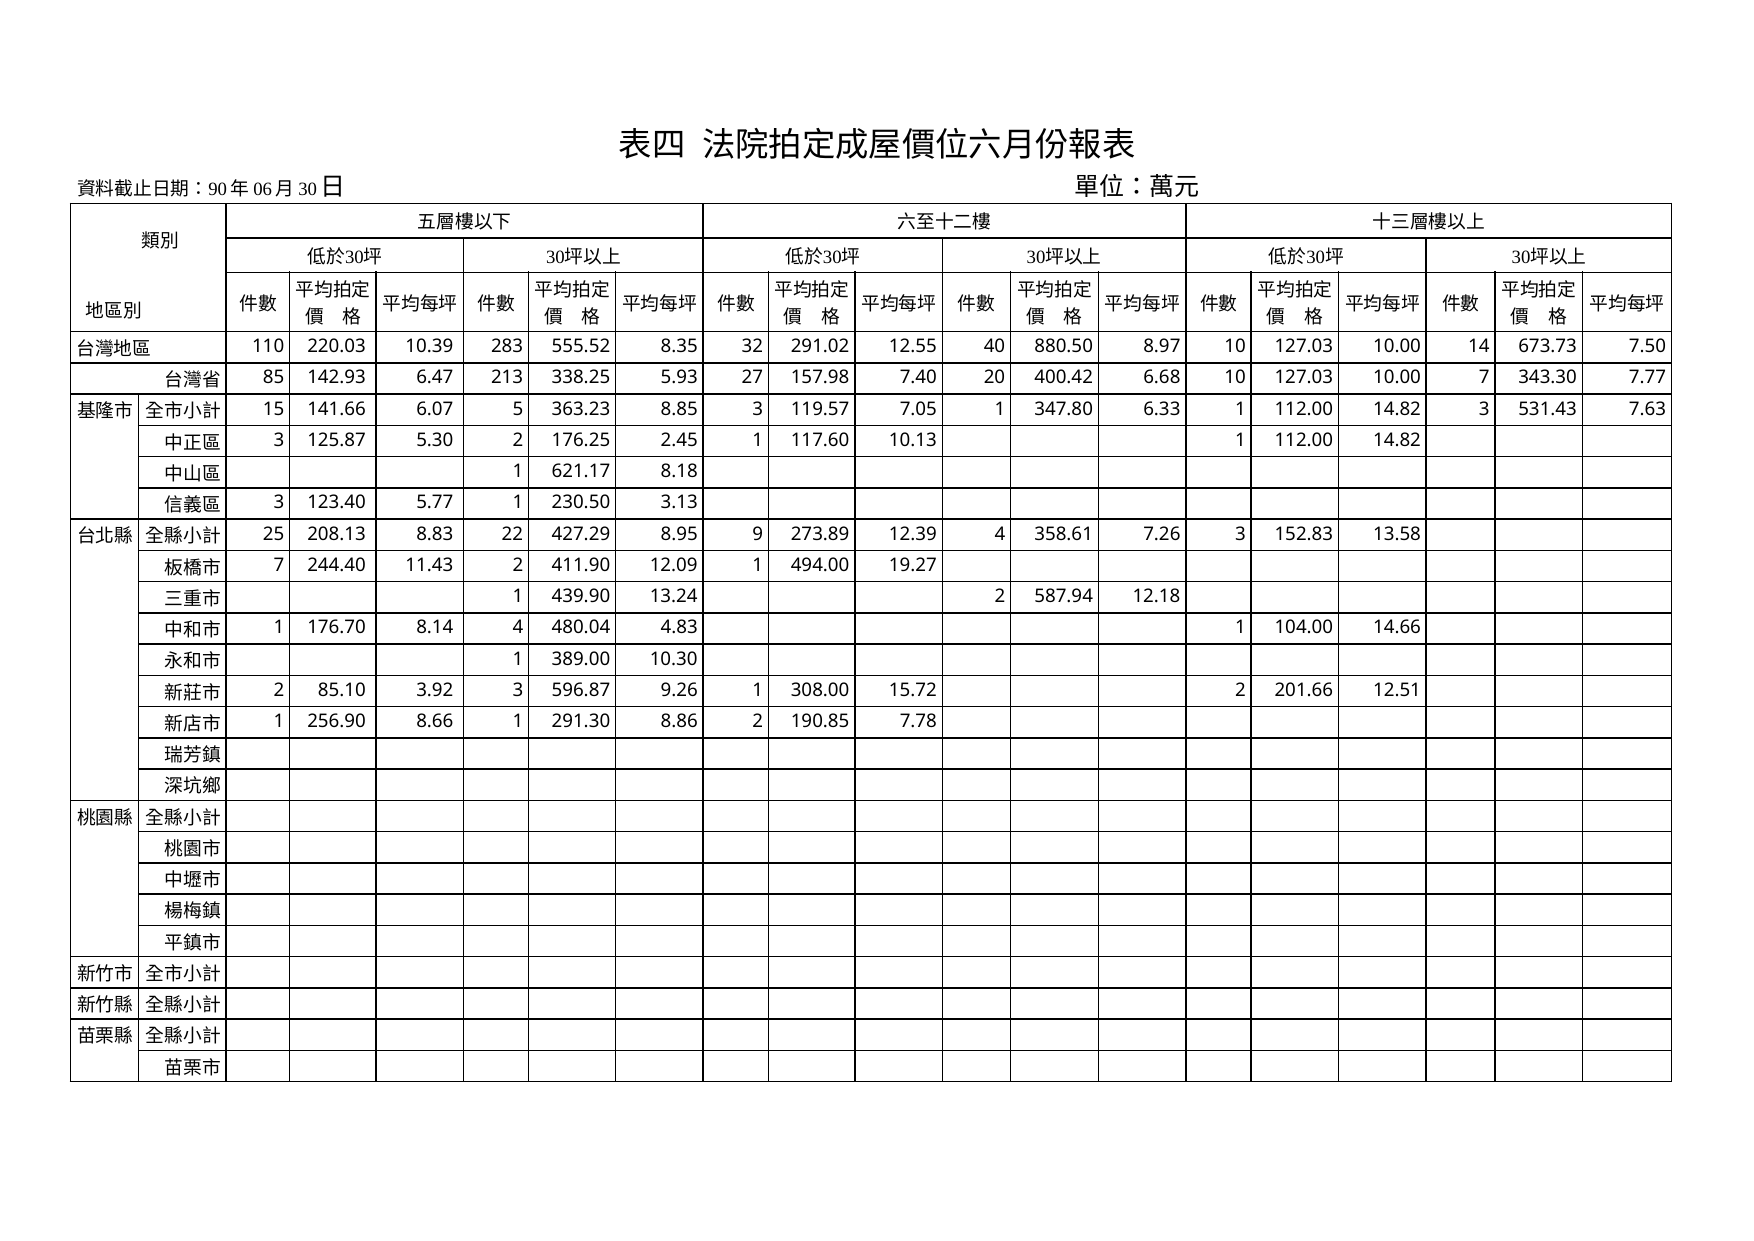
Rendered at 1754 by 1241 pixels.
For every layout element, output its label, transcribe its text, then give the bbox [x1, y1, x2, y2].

table_cell [290, 457, 375, 487]
table_cell 7.77 [1583, 364, 1671, 393]
table_cell 14.66 [1339, 614, 1425, 643]
table_cell [1011, 832, 1098, 862]
table_cell 427.29 [529, 520, 615, 549]
table_cell [71, 768, 138, 799]
table_cell 3.13 [616, 489, 702, 518]
table_cell [529, 832, 615, 862]
table_cell [1427, 457, 1494, 487]
table_cell 123.40 [290, 489, 375, 518]
table_cell 10.30 [616, 645, 702, 674]
table_cell [1496, 707, 1582, 737]
table_cell 343.30 [1496, 364, 1582, 393]
table_cell [464, 739, 528, 768]
table_cell 11.43 [377, 551, 463, 581]
table_cell [1099, 676, 1185, 706]
table_cell [1099, 801, 1185, 831]
table_cell [290, 770, 375, 799]
table_cell 8.97 [1099, 332, 1185, 362]
table_cell [704, 989, 768, 1018]
table_cell 596.87 [529, 676, 615, 706]
table_cell 7.78 [856, 707, 942, 737]
table_cell 平均拍定價 格 [1011, 273, 1098, 331]
table_cell 平均拍定價 格 [1252, 273, 1338, 331]
table_cell 平均拍定價 格 [290, 273, 375, 331]
table_cell [1339, 489, 1425, 518]
table_cell 12.39 [856, 520, 942, 549]
table_cell [1011, 1051, 1098, 1081]
table_cell [1339, 926, 1425, 956]
table_cell [1427, 989, 1494, 1018]
table_cell 1 [704, 676, 768, 706]
table_cell 基隆市 [71, 395, 138, 424]
table_cell [464, 1051, 528, 1081]
table_cell [1583, 426, 1671, 456]
table_cell [1252, 739, 1338, 768]
table_cell 2 [943, 582, 1010, 612]
table_cell 板橋市 [139, 551, 225, 581]
table_cell [71, 425, 138, 456]
table_cell 358.61 [1011, 520, 1098, 549]
table_cell [1011, 895, 1098, 924]
table_cell [943, 645, 1010, 674]
table_cell 8.95 [616, 520, 702, 549]
table_cell [1427, 926, 1494, 956]
table_cell [1339, 832, 1425, 862]
table_cell [1099, 989, 1185, 1018]
table_header 類別 地區別 [71, 204, 225, 331]
table_cell 104.00 [1252, 614, 1338, 643]
table_cell 10.39 [377, 332, 463, 362]
table_cell [704, 739, 768, 768]
table_cell [856, 989, 942, 1018]
table_cell [856, 1020, 942, 1049]
table_cell [856, 895, 942, 924]
table_cell [1583, 551, 1671, 581]
table_cell [704, 895, 768, 924]
table_cell [290, 989, 375, 1018]
table_cell [616, 895, 702, 924]
table_cell [1496, 989, 1582, 1018]
table_cell [943, 989, 1010, 1018]
table_cell [856, 1051, 942, 1081]
table_cell [377, 957, 463, 987]
table_cell 85.10 [290, 676, 375, 706]
table_cell 32 [704, 332, 768, 362]
table_cell [1099, 1020, 1185, 1049]
table_cell 1 [227, 614, 289, 643]
table_cell [227, 770, 289, 799]
table_cell 190.85 [769, 707, 854, 737]
table_cell [377, 832, 463, 862]
table_cell 低於30坪 [704, 239, 942, 271]
table_cell [1099, 614, 1185, 643]
table_cell [616, 864, 702, 893]
table_cell [943, 895, 1010, 924]
table_cell [71, 862, 138, 893]
table_cell 平均每坪 [1583, 273, 1671, 331]
table_cell [1252, 582, 1338, 612]
table_cell 楊梅鎮 [139, 895, 225, 924]
table_cell [769, 1051, 854, 1081]
table_header 六至十二樓 [704, 204, 1185, 237]
table_cell [943, 489, 1010, 518]
table_cell [1496, 1020, 1582, 1049]
table_cell 12.18 [1099, 582, 1185, 612]
table_cell [704, 926, 768, 956]
table_cell [227, 801, 289, 831]
table_cell 3 [227, 489, 289, 518]
table_cell [1252, 895, 1338, 924]
table_cell 494.00 [769, 551, 854, 581]
table_cell [704, 801, 768, 831]
table_cell [1187, 770, 1250, 799]
table_cell [943, 426, 1010, 456]
table_cell 12.55 [856, 332, 942, 362]
table_cell 283 [464, 332, 528, 362]
table_cell [616, 770, 702, 799]
table_cell [943, 864, 1010, 893]
table_cell [1099, 957, 1185, 987]
table_cell 1 [704, 551, 768, 581]
table_cell 119.57 [769, 395, 854, 424]
table_cell [1011, 989, 1098, 1018]
table_cell [616, 801, 702, 831]
table_cell 信義區 [139, 489, 225, 518]
table_cell 7.40 [856, 364, 942, 393]
table_cell [616, 832, 702, 862]
table_cell [1427, 832, 1494, 862]
table_cell [704, 770, 768, 799]
table_cell 台北縣 [71, 520, 138, 549]
table_cell 平均拍定價 格 [1496, 273, 1582, 331]
table_cell [1252, 832, 1338, 862]
table_cell [1339, 1051, 1425, 1081]
table_cell 14 [1427, 332, 1494, 362]
table_cell 件數 [227, 273, 289, 331]
table_cell [1427, 707, 1494, 737]
table_cell [227, 957, 289, 987]
table_cell 208.13 [290, 520, 375, 549]
table_cell [227, 926, 289, 956]
table_cell 2 [1187, 676, 1250, 706]
table_cell [529, 989, 615, 1018]
table_cell [1339, 457, 1425, 487]
table_cell 308.00 [769, 676, 854, 706]
table_cell 673.73 [1496, 332, 1582, 362]
table_cell 中正區 [139, 426, 225, 456]
table_cell 8.86 [616, 707, 702, 737]
table_cell [1187, 832, 1250, 862]
table_cell 2 [227, 676, 289, 706]
table_cell [1583, 770, 1671, 799]
table_cell [943, 739, 1010, 768]
table_cell 深坑鄉 [139, 770, 225, 799]
table_cell 10 [1187, 364, 1250, 393]
table_cell [1252, 1051, 1338, 1081]
table_cell [227, 832, 289, 862]
table_cell [464, 989, 528, 1018]
table_cell 19.27 [856, 551, 942, 581]
table_cell [769, 457, 854, 487]
table_cell [290, 926, 375, 956]
table_cell 7.05 [856, 395, 942, 424]
table_cell 157.98 [769, 364, 854, 393]
table_cell 1 [464, 707, 528, 737]
table_cell 8.66 [377, 707, 463, 737]
table_cell [856, 832, 942, 862]
table_cell [1496, 801, 1582, 831]
table_cell [943, 926, 1010, 956]
table_cell [377, 1020, 463, 1049]
table_cell 1 [1187, 614, 1250, 643]
table_cell 6.68 [1099, 364, 1185, 393]
table_cell 230.50 [529, 489, 615, 518]
table_cell [71, 925, 138, 956]
table_cell [1496, 832, 1582, 862]
table_cell [1496, 426, 1582, 456]
table_cell [1583, 489, 1671, 518]
table_cell [1252, 864, 1338, 893]
table_cell 85 [227, 364, 289, 393]
table_cell [71, 550, 138, 581]
table_cell [1339, 989, 1425, 1018]
table_cell [1187, 707, 1250, 737]
table_cell [290, 582, 375, 612]
table_cell [1252, 770, 1338, 799]
table_cell 1 [464, 645, 528, 674]
table_cell [1427, 1020, 1494, 1049]
table_cell [71, 643, 138, 674]
table_cell 低於30坪 [1187, 239, 1425, 271]
table_cell [1496, 770, 1582, 799]
table_cell 1 [704, 426, 768, 456]
table_cell 1 [464, 457, 528, 487]
table_cell 10.00 [1339, 332, 1425, 362]
table_cell [1099, 457, 1185, 487]
table_cell [1496, 926, 1582, 956]
table_cell 1 [464, 582, 528, 612]
table_cell [769, 926, 854, 956]
table_cell 14.82 [1339, 395, 1425, 424]
table_cell 苗栗市 [139, 1051, 225, 1081]
table_cell [769, 614, 854, 643]
table_cell 439.90 [529, 582, 615, 612]
table_cell 273.89 [769, 520, 854, 549]
table_cell 新竹市 [71, 957, 138, 987]
table_cell [1252, 489, 1338, 518]
table_cell [616, 989, 702, 1018]
table_cell [856, 864, 942, 893]
table_cell [1099, 645, 1185, 674]
table_cell [71, 487, 138, 518]
table_cell [1427, 582, 1494, 612]
table_cell [71, 831, 138, 862]
table_cell 全縣小計 [139, 989, 225, 1018]
table_cell [1427, 551, 1494, 581]
table_cell [704, 864, 768, 893]
table_cell 全市小計 [139, 957, 225, 987]
table_cell 平均拍定價 格 [529, 273, 615, 331]
table_cell 新竹縣 [71, 989, 138, 1018]
table_cell [1099, 489, 1185, 518]
table_cell 3 [1187, 520, 1250, 549]
table_cell [769, 645, 854, 674]
table_cell [529, 739, 615, 768]
table_cell 件數 [704, 273, 768, 331]
table_cell [71, 581, 138, 612]
table_cell [290, 832, 375, 862]
table_cell 4 [464, 614, 528, 643]
table_cell [1427, 957, 1494, 987]
table_cell [704, 1020, 768, 1049]
table_cell [290, 645, 375, 674]
table_cell [1187, 895, 1250, 924]
table_cell [769, 1020, 854, 1049]
table_cell 7.26 [1099, 520, 1185, 549]
table_cell 8.14 [377, 614, 463, 643]
table_cell 363.23 [529, 395, 615, 424]
table_cell 176.70 [290, 614, 375, 643]
table_cell [1339, 801, 1425, 831]
table_cell [1252, 957, 1338, 987]
table_cell [1187, 489, 1250, 518]
table_cell [227, 582, 289, 612]
table_cell 13.24 [616, 582, 702, 612]
table_cell [1583, 832, 1671, 862]
table_cell [943, 457, 1010, 487]
table_cell [71, 612, 138, 643]
table_cell [1099, 1051, 1185, 1081]
table_cell [1339, 645, 1425, 674]
table_cell [1187, 645, 1250, 674]
table_cell [1011, 864, 1098, 893]
table_cell [377, 582, 463, 612]
table_cell 全市小計 [139, 395, 225, 424]
table_cell 件數 [943, 273, 1010, 331]
table_cell [704, 1051, 768, 1081]
table_cell 8.85 [616, 395, 702, 424]
table_cell [464, 926, 528, 956]
table_cell 件數 [1427, 273, 1494, 331]
table_cell 22 [464, 520, 528, 549]
table_cell [769, 489, 854, 518]
table_cell [377, 926, 463, 956]
table_cell 全縣小計 [139, 520, 225, 549]
table_cell [377, 457, 463, 487]
table_cell 244.40 [290, 551, 375, 581]
table_cell 7.50 [1583, 332, 1671, 362]
table_cell 1 [464, 489, 528, 518]
table_cell [377, 801, 463, 831]
table_cell 3.92 [377, 676, 463, 706]
table_cell [1339, 1020, 1425, 1049]
table_cell [1583, 957, 1671, 987]
table_cell [1187, 739, 1250, 768]
table_cell [377, 989, 463, 1018]
table_cell [464, 864, 528, 893]
table_cell 件數 [1187, 273, 1250, 331]
table_cell [1011, 957, 1098, 987]
table_cell [1427, 676, 1494, 706]
table_cell [1187, 457, 1250, 487]
table_cell [1011, 707, 1098, 737]
table_cell 127.03 [1252, 364, 1338, 393]
table_cell [1099, 739, 1185, 768]
table_cell [377, 770, 463, 799]
table_cell [856, 957, 942, 987]
table_cell [71, 364, 138, 393]
table_cell [1187, 1020, 1250, 1049]
table_cell [71, 706, 138, 737]
table_cell [1339, 864, 1425, 893]
table_cell 555.52 [529, 332, 615, 362]
table_cell [1496, 457, 1582, 487]
table_cell [227, 645, 289, 674]
table_cell [1011, 426, 1098, 456]
table_cell [769, 739, 854, 768]
table_cell 6.07 [377, 395, 463, 424]
table_cell [227, 1051, 289, 1081]
table_cell [1011, 1020, 1098, 1049]
table_cell [1252, 551, 1338, 581]
table_cell 平均每坪 [1099, 273, 1185, 331]
table_cell [1496, 739, 1582, 768]
table_cell 8.35 [616, 332, 702, 362]
table_cell 880.50 [1011, 332, 1098, 362]
table_cell [1099, 551, 1185, 581]
table_cell 20 [943, 364, 1010, 393]
table_cell [856, 770, 942, 799]
table_cell 台灣地區 [71, 332, 225, 362]
table_cell 30坪以上 [1427, 239, 1671, 271]
table_cell 10.00 [1339, 364, 1425, 393]
table_cell 1 [227, 707, 289, 737]
table_cell 10 [1187, 332, 1250, 362]
table_cell [1011, 489, 1098, 518]
table_cell [1011, 926, 1098, 956]
table_cell [71, 737, 138, 768]
table_cell 3 [704, 395, 768, 424]
table_cell [1099, 770, 1185, 799]
table_cell 117.60 [769, 426, 854, 456]
table_cell 2 [704, 707, 768, 737]
table_cell [1339, 707, 1425, 737]
table_cell [377, 1051, 463, 1081]
table_cell 低於30坪 [227, 239, 463, 271]
table_cell 2 [464, 551, 528, 581]
table_cell [464, 770, 528, 799]
table_cell [1427, 895, 1494, 924]
table_cell 12.09 [616, 551, 702, 581]
table_cell [529, 1051, 615, 1081]
table_cell 台灣省 [139, 364, 225, 393]
table_cell [1583, 520, 1671, 549]
table_cell 201.66 [1252, 676, 1338, 706]
table_cell [704, 457, 768, 487]
table_cell [1496, 551, 1582, 581]
table_cell [1339, 957, 1425, 987]
table_cell [1011, 551, 1098, 581]
table_cell 中和市 [139, 614, 225, 643]
table_cell 平均拍定價 格 [769, 273, 854, 331]
table_cell 142.93 [290, 364, 375, 393]
table_cell [616, 957, 702, 987]
table_cell [227, 989, 289, 1018]
table_cell 213 [464, 364, 528, 393]
table_cell [704, 957, 768, 987]
table_cell [1099, 864, 1185, 893]
table_cell [1099, 832, 1185, 862]
table_cell [704, 489, 768, 518]
table_cell 7.63 [1583, 395, 1671, 424]
table_cell 1 [943, 395, 1010, 424]
table_cell [290, 864, 375, 893]
table_cell [529, 770, 615, 799]
table_cell [1011, 739, 1098, 768]
table_cell [943, 707, 1010, 737]
table_cell [227, 895, 289, 924]
table_cell [529, 957, 615, 987]
table_cell [856, 582, 942, 612]
table_cell [943, 1051, 1010, 1081]
table_cell 400.42 [1011, 364, 1098, 393]
table_cell [1583, 707, 1671, 737]
table_cell [616, 1051, 702, 1081]
table_cell [1187, 1051, 1250, 1081]
table_cell 25 [227, 520, 289, 549]
table_cell [1339, 770, 1425, 799]
table_cell [227, 1020, 289, 1049]
table_cell 7 [227, 551, 289, 581]
table_cell [1187, 926, 1250, 956]
table_cell 621.17 [529, 457, 615, 487]
table_cell [1187, 582, 1250, 612]
table_cell [1099, 895, 1185, 924]
table_cell [1252, 801, 1338, 831]
table_cell [1427, 770, 1494, 799]
table_cell [529, 926, 615, 956]
table_cell [1011, 676, 1098, 706]
table_cell [1583, 1051, 1671, 1081]
table_cell 338.25 [529, 364, 615, 393]
table_cell 127.03 [1252, 332, 1338, 362]
table_cell [1187, 989, 1250, 1018]
table_cell 6.47 [377, 364, 463, 393]
table_cell [943, 676, 1010, 706]
table_cell 1 [1187, 395, 1250, 424]
table_cell [1252, 1020, 1338, 1049]
table_cell 30坪以上 [943, 239, 1185, 271]
table_cell 3 [464, 676, 528, 706]
table_cell [464, 895, 528, 924]
text 資料截止日期：90年06月30日 單位：萬元 [77, 166, 1677, 203]
table_cell [227, 864, 289, 893]
table_cell [1099, 426, 1185, 456]
table_cell [1011, 457, 1098, 487]
table_cell [943, 957, 1010, 987]
table_cell [1496, 957, 1582, 987]
table_cell [769, 832, 854, 862]
table_cell [1011, 801, 1098, 831]
table_cell [704, 582, 768, 612]
table_cell [464, 957, 528, 987]
table_cell [704, 645, 768, 674]
table_cell 5.30 [377, 426, 463, 456]
table_cell [529, 1020, 615, 1049]
table_cell [1339, 895, 1425, 924]
table_cell [464, 832, 528, 862]
table_cell [290, 1051, 375, 1081]
table_cell [227, 739, 289, 768]
text 表四 法院拍定成屋價位六月份報表 [77, 118, 1677, 166]
table_cell [1583, 457, 1671, 487]
table_cell [377, 895, 463, 924]
table_cell [1427, 1051, 1494, 1081]
table_cell 平均每坪 [856, 273, 942, 331]
table_cell 三重市 [139, 582, 225, 612]
table_cell [856, 614, 942, 643]
table_cell 平鎮市 [139, 926, 225, 956]
table_cell 5.93 [616, 364, 702, 393]
table_cell [943, 1020, 1010, 1049]
table_cell 587.94 [1011, 582, 1098, 612]
table_cell 15 [227, 395, 289, 424]
table_cell 152.83 [1252, 520, 1338, 549]
table_cell [1583, 1020, 1671, 1049]
table_cell [1583, 582, 1671, 612]
table_cell [943, 770, 1010, 799]
table_cell 新店市 [139, 707, 225, 737]
table_cell 347.80 [1011, 395, 1098, 424]
table_cell 2 [464, 426, 528, 456]
table_cell [1187, 864, 1250, 893]
table_cell [1583, 676, 1671, 706]
table_cell [529, 895, 615, 924]
table_cell 141.66 [290, 395, 375, 424]
table_cell [1011, 770, 1098, 799]
table_cell 桃園縣 [71, 801, 138, 831]
table_cell 全縣小計 [139, 801, 225, 831]
table_cell [943, 614, 1010, 643]
table_cell 件數 [464, 273, 528, 331]
table_cell 112.00 [1252, 395, 1338, 424]
table_cell 12.51 [1339, 676, 1425, 706]
table_cell 220.03 [290, 332, 375, 362]
table_cell [1583, 739, 1671, 768]
table_cell 2.45 [616, 426, 702, 456]
table_cell [1252, 645, 1338, 674]
table_cell [856, 457, 942, 487]
table_cell [616, 1020, 702, 1049]
table_cell [1187, 551, 1250, 581]
table_cell [704, 832, 768, 862]
table_cell [1187, 801, 1250, 831]
table_cell [943, 551, 1010, 581]
table_cell [856, 645, 942, 674]
table_cell [856, 926, 942, 956]
table_cell 9.26 [616, 676, 702, 706]
table_header 五層樓以下 [227, 204, 702, 237]
table_cell [1427, 614, 1494, 643]
table_cell 3 [1427, 395, 1494, 424]
table_cell 110 [227, 332, 289, 362]
table_cell 平均每坪 [616, 273, 702, 331]
table_cell 1 [1187, 426, 1250, 456]
table_cell 291.02 [769, 332, 854, 362]
table_cell [1496, 489, 1582, 518]
table_cell 中壢市 [139, 864, 225, 893]
table_cell 531.43 [1496, 395, 1582, 424]
table_cell 291.30 [529, 707, 615, 737]
table_cell [1496, 676, 1582, 706]
table_cell 40 [943, 332, 1010, 362]
table_cell 7 [1427, 364, 1494, 393]
table_cell [1496, 645, 1582, 674]
table_cell [290, 739, 375, 768]
table_cell [290, 957, 375, 987]
table_cell [1496, 520, 1582, 549]
table_cell [1427, 520, 1494, 549]
table_cell [769, 801, 854, 831]
table_header 十三層樓以上 [1187, 204, 1671, 237]
table_cell [1099, 707, 1185, 737]
table_cell [943, 832, 1010, 862]
table_cell [1427, 801, 1494, 831]
table_cell [1583, 895, 1671, 924]
table_cell 112.00 [1252, 426, 1338, 456]
table_cell [856, 489, 942, 518]
table_cell [377, 739, 463, 768]
table_cell 6.33 [1099, 395, 1185, 424]
table_cell [616, 739, 702, 768]
table_cell [1339, 739, 1425, 768]
table_cell 10.13 [856, 426, 942, 456]
table_cell [464, 1020, 528, 1049]
table_cell 256.90 [290, 707, 375, 737]
table_cell [1583, 801, 1671, 831]
table_cell [377, 645, 463, 674]
table_cell [1339, 551, 1425, 581]
table_cell 3 [227, 426, 289, 456]
table_cell 4.83 [616, 614, 702, 643]
table_cell 27 [704, 364, 768, 393]
table_cell [769, 770, 854, 799]
table_cell [1496, 1051, 1582, 1081]
table_cell [71, 456, 138, 487]
table_cell [290, 895, 375, 924]
table_cell 30坪以上 [464, 239, 702, 271]
table_cell [1496, 582, 1582, 612]
table_cell [1339, 582, 1425, 612]
table_cell [71, 675, 138, 706]
table_cell [1252, 989, 1338, 1018]
table_cell 5 [464, 395, 528, 424]
table_cell [529, 801, 615, 831]
table_cell [704, 614, 768, 643]
table_cell 平均每坪 [1339, 273, 1425, 331]
table_cell [1427, 864, 1494, 893]
table_cell [1583, 926, 1671, 956]
table_cell [377, 864, 463, 893]
table_cell [1427, 489, 1494, 518]
table_cell [1427, 426, 1494, 456]
table_cell [1099, 926, 1185, 956]
table_cell 桃園市 [139, 832, 225, 862]
table_cell [1252, 926, 1338, 956]
table_cell [1496, 895, 1582, 924]
table_cell [290, 801, 375, 831]
table_cell [856, 801, 942, 831]
table_cell [1496, 614, 1582, 643]
table_cell 15.72 [856, 676, 942, 706]
table_cell [1496, 864, 1582, 893]
table_cell [1583, 864, 1671, 893]
table_cell 新莊市 [139, 676, 225, 706]
table_cell [1583, 989, 1671, 1018]
table_cell [1252, 457, 1338, 487]
table_cell [769, 957, 854, 987]
table_cell 411.90 [529, 551, 615, 581]
table_cell [769, 864, 854, 893]
table_cell [529, 864, 615, 893]
table_cell 125.87 [290, 426, 375, 456]
table_cell [1583, 614, 1671, 643]
table_cell [769, 989, 854, 1018]
table_cell [227, 457, 289, 487]
table_cell [1583, 645, 1671, 674]
table_cell 4 [943, 520, 1010, 549]
table_cell 8.18 [616, 457, 702, 487]
table_cell [1011, 645, 1098, 674]
table_cell [1187, 957, 1250, 987]
table_cell 中山區 [139, 457, 225, 487]
table_cell 9 [704, 520, 768, 549]
table_cell 苗栗縣 [71, 1020, 138, 1049]
table_cell [769, 582, 854, 612]
table_cell 5.77 [377, 489, 463, 518]
table_cell [1252, 707, 1338, 737]
table_cell 14.82 [1339, 426, 1425, 456]
table_cell 13.58 [1339, 520, 1425, 549]
table_cell 389.00 [529, 645, 615, 674]
table_cell [769, 895, 854, 924]
table_cell [1011, 614, 1098, 643]
table_cell [464, 801, 528, 831]
table_cell [1427, 645, 1494, 674]
table_cell 瑞芳鎮 [139, 739, 225, 768]
table_cell 8.83 [377, 520, 463, 549]
table_cell 永和市 [139, 645, 225, 674]
table_cell [290, 1020, 375, 1049]
table_cell [616, 926, 702, 956]
table_cell [71, 1050, 138, 1081]
table_cell 480.04 [529, 614, 615, 643]
table_cell [71, 893, 138, 924]
table_cell 平均每坪 [377, 273, 463, 331]
table_cell [1427, 739, 1494, 768]
table_cell [856, 739, 942, 768]
table_cell 176.25 [529, 426, 615, 456]
table_cell [943, 801, 1010, 831]
table_cell 全縣小計 [139, 1020, 225, 1049]
